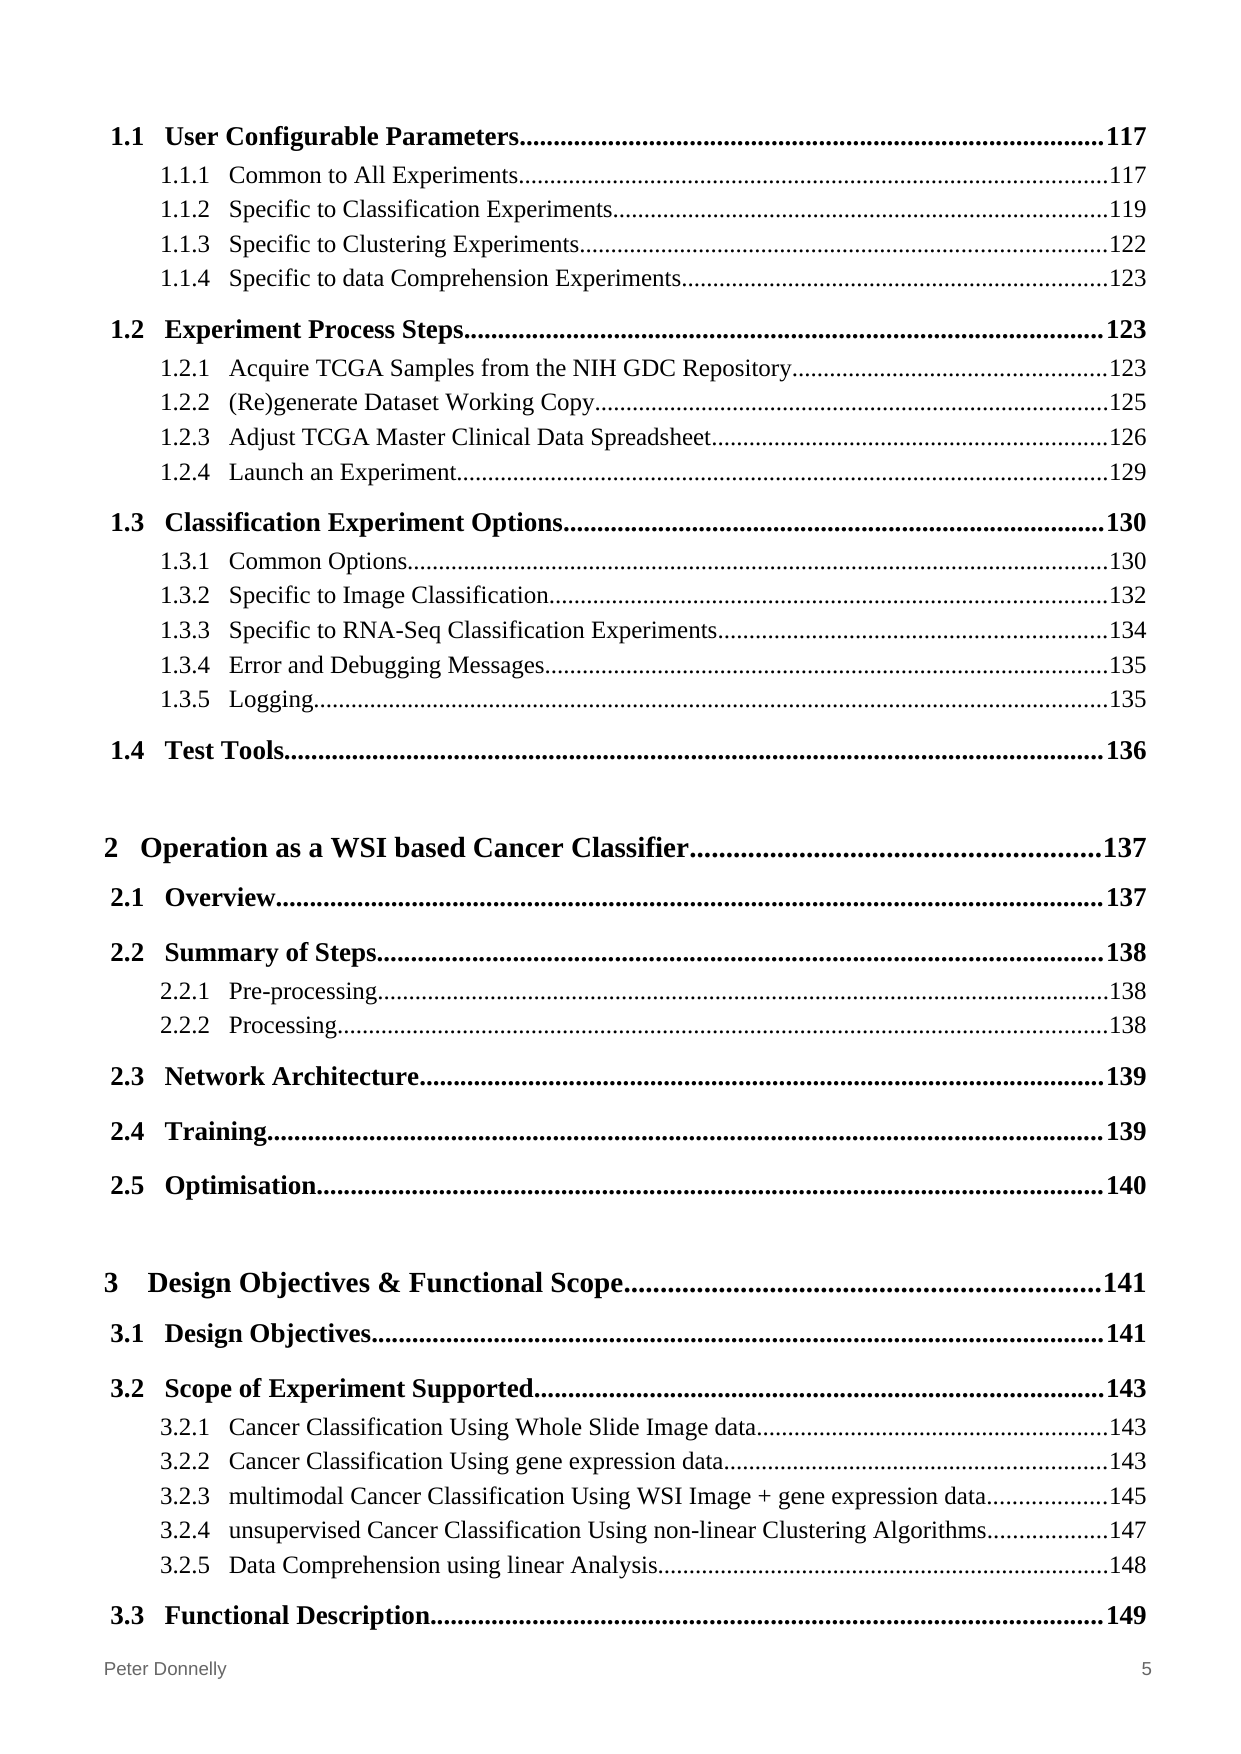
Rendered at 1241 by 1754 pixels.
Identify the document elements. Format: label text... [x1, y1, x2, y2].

text 1.3.1 Common Options 130 [154, 546, 1146, 575]
text 1.2.4 Launch an Experiment 129 [154, 457, 1146, 485]
text 1.1.1 Common to All Experiments 117 [154, 160, 1146, 188]
text 1.2.2 (Re)generate Dataset Working Copy 125 [154, 387, 1146, 416]
text 3.2.5 Data Comprehension using linear Analysis 148 [154, 1550, 1146, 1579]
text 3 Design Objectives & Functional Scope 141 [103, 1266, 1146, 1299]
text 1.1.4 Specific to data Comprehension Experiments 123 [154, 263, 1146, 292]
text 2.5 Optimisation 140 [103, 1169, 1146, 1201]
text 1.2.1 Acquire TCGA Samples from the NIH GDC Repository 123 [154, 353, 1146, 382]
text 1.3.4 Error and Debugging Messages 135 [154, 650, 1146, 678]
text 3.2.1 Cancer Classification Using Whole Slide Image data 143 [154, 1412, 1146, 1440]
text 1.4 Test Tools 136 [103, 734, 1146, 765]
text 1.3.2 Specific to Image Classification 132 [154, 581, 1146, 609]
text 1.3.3 Specific to RNA-Seq Classification Experiments 134 [154, 615, 1146, 644]
text 3.1 Design Objectives 141 [103, 1317, 1146, 1348]
text 2.2 Summary of Steps 138 [103, 936, 1146, 967]
text 1.1.3 Specific to Clustering Experiments 122 [154, 229, 1146, 258]
text 1.2 Experiment Process Steps 123 [103, 313, 1146, 344]
text 1.3 Classification Experiment Options 130 [103, 506, 1146, 537]
text 1.1.2 Specific to Classification Experiments 119 [154, 194, 1146, 223]
text 3.2 Scope of Experiment Supported 143 [103, 1372, 1146, 1403]
text 3.2.3 multimodal Cancer Classification Using WSI Image + gene expression data 145 [154, 1481, 1146, 1509]
text 2.2.1 Pre-processing 138 [154, 976, 1146, 1005]
text 3.2.2 Cancer Classification Using gene expression data 143 [154, 1446, 1146, 1475]
text 1.1 User Configurable Parameters 117 [103, 120, 1146, 151]
text 2.4 Training 139 [103, 1115, 1146, 1146]
text 3.3 Functional Description 149 [103, 1599, 1146, 1631]
text 2.3 Network Architecture 139 [103, 1060, 1146, 1091]
text 1.2.3 Adjust TCGA Master Clinical Data Spreadsheet 126 [154, 422, 1146, 451]
text 2 Operation as a WSI based Cancer Classifier 137 [103, 830, 1146, 863]
text 2.1 Overview 137 [103, 881, 1146, 912]
text 1.3.5 Logging 135 [154, 684, 1146, 713]
text 2.2.2 Processing 138 [154, 1011, 1146, 1039]
text 3.2.4 unsupervised Cancer Classification Using non-linear Clustering Algorithms 147 [154, 1515, 1146, 1544]
